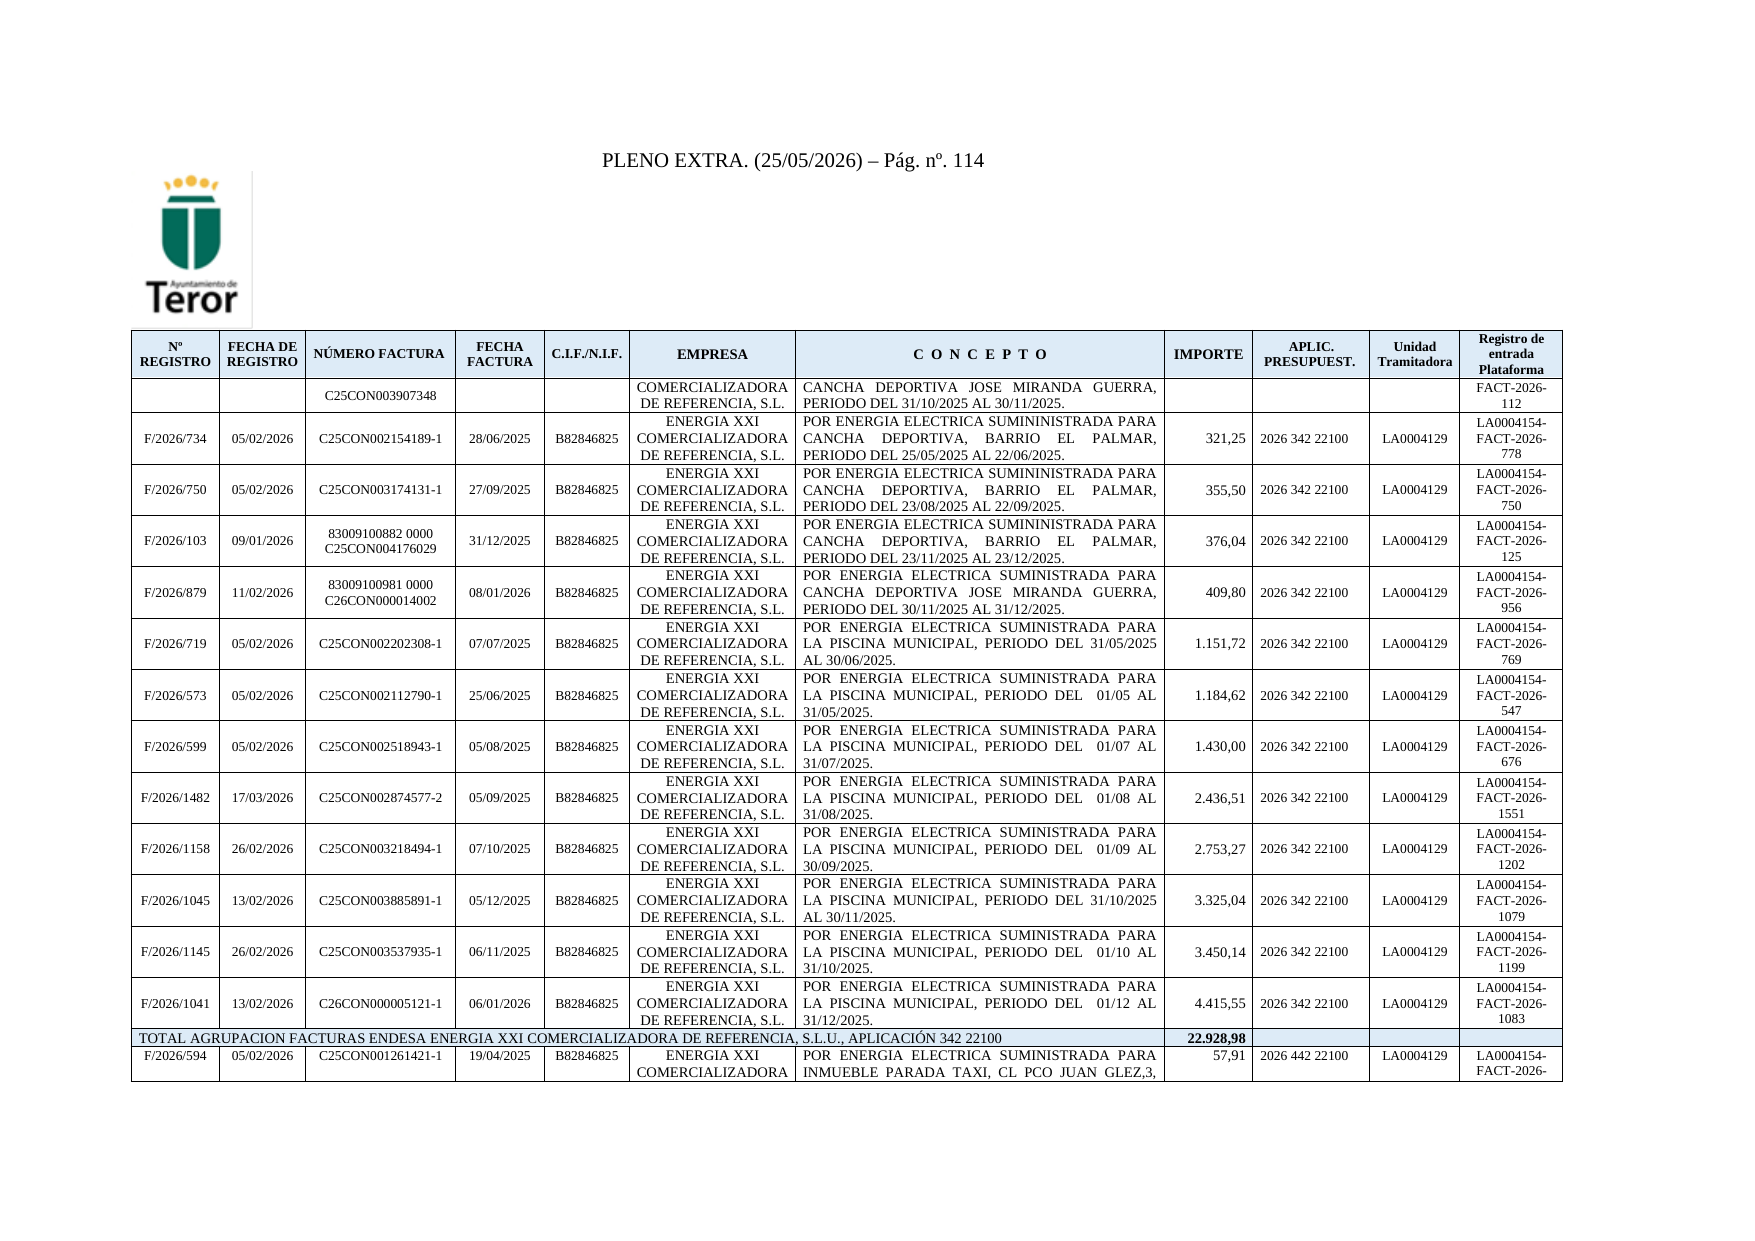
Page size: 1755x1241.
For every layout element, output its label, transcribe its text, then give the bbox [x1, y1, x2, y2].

table_cell POR ENERGIA ELECTRICA SUMINISTRADA PARA LA PISCINA MUNICIPAL, PERIODO DEL 01/08 AL 31/08/2025. [796, 773, 1164, 823]
table_cell POR ENERGIA ELECTRICA SUMINISTRADA PARA LA PISCINA MUNICIPAL, PERIODO DEL 01/07 AL 31/07/2025. [796, 721, 1164, 772]
table_cell 2026 342 22100 [1253, 824, 1369, 874]
table_cell F/2026/1158 [132, 824, 219, 874]
table_cell LA0004154-FACT-2026-125 [1460, 516, 1562, 566]
table_cell C25CON002518943-1 [306, 721, 455, 772]
table_cell POR ENERGIA ELECTRICA SUMININISTRADA PARA CANCHA DEPORTIVA, BARRIO EL PALMAR, PERIODO DEL 23/08/2025 AL 22/09/2025. [796, 465, 1164, 515]
table_cell 07/10/2025 [456, 824, 544, 874]
table_header EMPRESA [630, 331, 795, 377]
table_cell LA0004154-FACT-2026-547 [1460, 670, 1562, 720]
table_cell C26CON000005121-1 [306, 978, 455, 1028]
table_cell C25CON002874577-2 [306, 773, 455, 823]
table_cell POR ENERGIA ELECTRICA SUMINISTRADA PARA LA PISCINA MUNICIPAL, PERIODO DEL 31/05/2025 AL 30/06/2025. [796, 619, 1164, 669]
table_cell POR ENERGIA ELECTRICA SUMINISTRADA PARA LA PISCINA MUNICIPAL, PERIODO DEL 01/09 AL 30/09/2025. [796, 824, 1164, 874]
table_cell LA0004154-FACT-2026-956 [1460, 567, 1562, 617]
table_cell LA0004154-FACT-2026-676 [1460, 721, 1562, 772]
table_cell 09/01/2026 [220, 516, 305, 566]
table_cell POR ENERGIA ELECTRICA SUMINISTRADA PARA LA PISCINA MUNICIPAL, PERIODO DEL 01/12 AL 31/12/2025. [796, 978, 1164, 1028]
table_cell LA0004129 [1370, 978, 1459, 1028]
table_cell B82846825 [545, 670, 629, 720]
table_cell LA0004154-FACT-2026-1199 [1460, 927, 1562, 977]
table_cell 2026 342 22100 [1253, 465, 1369, 515]
table_cell C25CON002202308-1 [306, 619, 455, 669]
table_header APLIC. PRESUPUEST. [1253, 331, 1369, 377]
table_cell LA0004129 [1370, 824, 1459, 874]
table_cell 83009100882 0000 C25CON004176029 [306, 516, 455, 566]
table_cell B82846825 [545, 978, 629, 1028]
table_cell 4.415,55 [1165, 978, 1252, 1028]
table_cell F/2026/734 [132, 413, 219, 463]
table_cell 83009100981 0000 C26CON000014002 [306, 567, 455, 617]
table_cell POR ENERGIA ELECTRICA SUMINISTRADA PARA LA PISCINA MUNICIPAL, PERIODO DEL 01/10 AL 31/10/2025. [796, 927, 1164, 977]
table_cell 2026 342 22100 [1253, 875, 1369, 926]
table_cell 2026 342 22100 [1253, 516, 1369, 566]
table_cell POR ENERGIA ELECTRICA SUMINISTRADA PARA LA PISCINA MUNICIPAL, PERIODO DEL 31/10/2025 AL 30/11/2025. [796, 875, 1164, 926]
table_cell 27/09/2025 [456, 465, 544, 515]
table_cell 06/01/2026 [456, 978, 544, 1028]
table_cell C25CON001261421-1 [306, 1047, 455, 1081]
table_cell B82846825 [545, 413, 629, 463]
table_cell [220, 379, 305, 412]
table_header Unidad Tramitadora [1370, 331, 1459, 377]
table_cell 2026 442 22100 [1253, 1047, 1369, 1081]
table_cell 06/11/2025 [456, 927, 544, 977]
table_cell LA0004154-FACT-2026-1079 [1460, 875, 1562, 926]
table_header C.I.F./N.I.F. [545, 331, 629, 377]
table_cell COMERCIALIZADORA DE REFERENCIA, S.L. [630, 379, 795, 412]
table_cell ENERGIA XXI COMERCIALIZADORA DE REFERENCIA, S.L. [630, 875, 795, 926]
table_cell LA0004129 [1370, 413, 1459, 463]
table_cell ENERGIA XXI COMERCIALIZADORA DE REFERENCIA, S.L. [630, 619, 795, 669]
table_cell [1253, 379, 1369, 412]
table_cell 355,50 [1165, 465, 1252, 515]
table_cell C25CON003174131-1 [306, 465, 455, 515]
table_header IMPORTE [1165, 331, 1252, 377]
table_cell LA0004154-FACT-2026- [1460, 1047, 1562, 1081]
table_cell [1460, 1029, 1562, 1046]
table_cell F/2026/1041 [132, 978, 219, 1028]
table_cell B82846825 [545, 619, 629, 669]
table_cell 321,25 [1165, 413, 1252, 463]
table_cell [1370, 379, 1459, 412]
table_cell 2026 342 22100 [1253, 927, 1369, 977]
table_cell 05/09/2025 [456, 773, 544, 823]
table_cell 57,91 [1165, 1047, 1252, 1081]
table_cell ENERGIA XXI COMERCIALIZADORA DE REFERENCIA, S.L. [630, 721, 795, 772]
table_cell LA0004154-FACT-2026-1551 [1460, 773, 1562, 823]
table_cell ENERGIA XXI COMERCIALIZADORA DE REFERENCIA, S.L. [630, 516, 795, 566]
table_cell LA0004129 [1370, 465, 1459, 515]
table_cell 05/02/2026 [220, 465, 305, 515]
table_cell ENERGIA XXI COMERCIALIZADORA DE REFERENCIA, S.L. [630, 413, 795, 463]
table_cell [1253, 1029, 1369, 1046]
table_cell [1370, 1029, 1459, 1046]
table_cell ENERGIA XXI COMERCIALIZADORA DE REFERENCIA, S.L. [630, 670, 795, 720]
table_cell B82846825 [545, 465, 629, 515]
table_cell POR ENERGIA ELECTRICA SUMINISTRADA PARA INMUEBLE PARADA TAXI, CL PCO JUAN GLEZ,3, [796, 1047, 1164, 1081]
table_cell LA0004129 [1370, 619, 1459, 669]
table_cell LA0004129 [1370, 721, 1459, 772]
table_cell 05/02/2026 [220, 721, 305, 772]
table_cell B82846825 [545, 875, 629, 926]
table_cell F/2026/1482 [132, 773, 219, 823]
table_cell F/2026/103 [132, 516, 219, 566]
table_cell TOTAL AGRUPACION FACTURAS ENDESA ENERGIA XXI COMERCIALIZADORA DE REFERENCIA, S.L.U., APLICACIÓN 342 22100 [132, 1029, 1164, 1046]
table_cell 2026 342 22100 [1253, 670, 1369, 720]
table_cell F/2026/879 [132, 567, 219, 617]
table_cell POR ENERGIA ELECTRICA SUMINISTRADA PARA LA PISCINA MUNICIPAL, PERIODO DEL 01/05 AL 31/05/2025. [796, 670, 1164, 720]
table_cell B82846825 [545, 773, 629, 823]
table_cell LA0004129 [1370, 875, 1459, 926]
table_cell 05/02/2026 [220, 619, 305, 669]
table_cell [456, 379, 544, 412]
table_cell 05/02/2026 [220, 413, 305, 463]
table_cell 05/08/2025 [456, 721, 544, 772]
table_cell 05/02/2026 [220, 670, 305, 720]
table_cell 2.753,27 [1165, 824, 1252, 874]
table_cell 31/12/2025 [456, 516, 544, 566]
table_cell 28/06/2025 [456, 413, 544, 463]
table_cell 2026 342 22100 [1253, 721, 1369, 772]
table_header FECHA FACTURA [456, 331, 544, 377]
table_cell POR ENERGIA ELECTRICA SUMINISTRADA PARA CANCHA DEPORTIVA JOSE MIRANDA GUERRA, PERIODO DEL 30/11/2025 AL 31/12/2025. [796, 567, 1164, 617]
table_cell B82846825 [545, 1047, 629, 1081]
table_cell B82846825 [545, 567, 629, 617]
table_cell C25CON003885891-1 [306, 875, 455, 926]
table_cell POR ENERGIA ELECTRICA SUMININISTRADA PARA CANCHA DEPORTIVA, BARRIO EL PALMAR, PERIODO DEL 25/05/2025 AL 22/06/2025. [796, 413, 1164, 463]
table_cell 26/02/2026 [220, 927, 305, 977]
table_cell 08/01/2026 [456, 567, 544, 617]
table_cell FACT-2026-112 [1460, 379, 1562, 412]
table_header Nº REGISTRO [132, 331, 219, 377]
table_header NÚMERO FACTURA [306, 331, 455, 377]
table_cell LA0004154-FACT-2026-778 [1460, 413, 1562, 463]
table_cell 3.325,04 [1165, 875, 1252, 926]
table_cell C25CON003537935-1 [306, 927, 455, 977]
table_cell C25CON003907348 [306, 379, 455, 412]
table_cell 409,80 [1165, 567, 1252, 617]
table_cell F/2026/599 [132, 721, 219, 772]
table_cell 05/12/2025 [456, 875, 544, 926]
table_cell 11/02/2026 [220, 567, 305, 617]
table_cell B82846825 [545, 516, 629, 566]
table_cell ENERGIA XXI COMERCIALIZADORA DE REFERENCIA, S.L. [630, 465, 795, 515]
table_cell 25/06/2025 [456, 670, 544, 720]
table_cell LA0004129 [1370, 516, 1459, 566]
table_cell C25CON002154189-1 [306, 413, 455, 463]
table_cell 376,04 [1165, 516, 1252, 566]
table_cell LA0004129 [1370, 670, 1459, 720]
table_cell LA0004129 [1370, 1047, 1459, 1081]
table_cell LA0004154-FACT-2026-1202 [1460, 824, 1562, 874]
table_cell F/2026/573 [132, 670, 219, 720]
table_cell LA0004129 [1370, 567, 1459, 617]
table_cell ENERGIA XXI COMERCIALIZADORA DE REFERENCIA, S.L. [630, 773, 795, 823]
table_cell [1165, 379, 1252, 412]
table_cell 26/02/2026 [220, 824, 305, 874]
table_cell C25CON002112790-1 [306, 670, 455, 720]
table_cell 2026 342 22100 [1253, 567, 1369, 617]
table_cell POR ENERGIA ELECTRICA SUMININISTRADA PARA CANCHA DEPORTIVA, BARRIO EL PALMAR, PERIODO DEL 23/11/2025 AL 23/12/2025. [796, 516, 1164, 566]
table_cell ENERGIA XXI COMERCIALIZADORA DE REFERENCIA, S.L. [630, 567, 795, 617]
table_cell LA0004154-FACT-2026-769 [1460, 619, 1562, 669]
table_cell C25CON003218494-1 [306, 824, 455, 874]
table_header Registro de entrada Plataforma [1460, 331, 1562, 377]
table_cell 2026 342 22100 [1253, 773, 1369, 823]
table_cell 13/02/2026 [220, 978, 305, 1028]
table_cell LA0004129 [1370, 927, 1459, 977]
table_cell B82846825 [545, 824, 629, 874]
table_cell 1.430,00 [1165, 721, 1252, 772]
table_cell F/2026/719 [132, 619, 219, 669]
table_cell LA0004154-FACT-2026-1083 [1460, 978, 1562, 1028]
table_cell 1.151,72 [1165, 619, 1252, 669]
table_header C O N C E P T O [796, 331, 1164, 377]
table_cell 2026 342 22100 [1253, 619, 1369, 669]
table_cell 17/03/2026 [220, 773, 305, 823]
table_cell 05/02/2026 [220, 1047, 305, 1081]
table_cell 19/04/2025 [456, 1047, 544, 1081]
table_cell F/2026/1145 [132, 927, 219, 977]
table_cell ENERGIA XXI COMERCIALIZADORA DE REFERENCIA, S.L. [630, 978, 795, 1028]
table_cell ENERGIA XXI COMERCIALIZADORA DE REFERENCIA, S.L. [630, 824, 795, 874]
table_cell 1.184,62 [1165, 670, 1252, 720]
table_cell 3.450,14 [1165, 927, 1252, 977]
table_cell 07/07/2025 [456, 619, 544, 669]
table_cell LA0004129 [1370, 773, 1459, 823]
table_cell 22.928,98 [1165, 1029, 1252, 1046]
table_cell [545, 379, 629, 412]
table_cell ENERGIA XXI COMERCIALIZADORA [630, 1047, 795, 1081]
table_cell B82846825 [545, 927, 629, 977]
table_cell 2026 342 22100 [1253, 413, 1369, 463]
table_cell ENERGIA XXI COMERCIALIZADORA DE REFERENCIA, S.L. [630, 927, 795, 977]
table_cell F/2026/594 [132, 1047, 219, 1081]
table_cell B82846825 [545, 721, 629, 772]
table_cell 2026 342 22100 [1253, 978, 1369, 1028]
table_cell F/2026/750 [132, 465, 219, 515]
table_cell 13/02/2026 [220, 875, 305, 926]
table_cell LA0004154-FACT-2026-750 [1460, 465, 1562, 515]
table_header FECHA DE REGISTRO [220, 331, 305, 377]
table_cell [132, 379, 219, 412]
table_cell CANCHA DEPORTIVA JOSE MIRANDA GUERRA, PERIODO DEL 31/10/2025 AL 30/11/2025. [796, 379, 1164, 412]
table_cell F/2026/1045 [132, 875, 219, 926]
table_cell 2.436,51 [1165, 773, 1252, 823]
